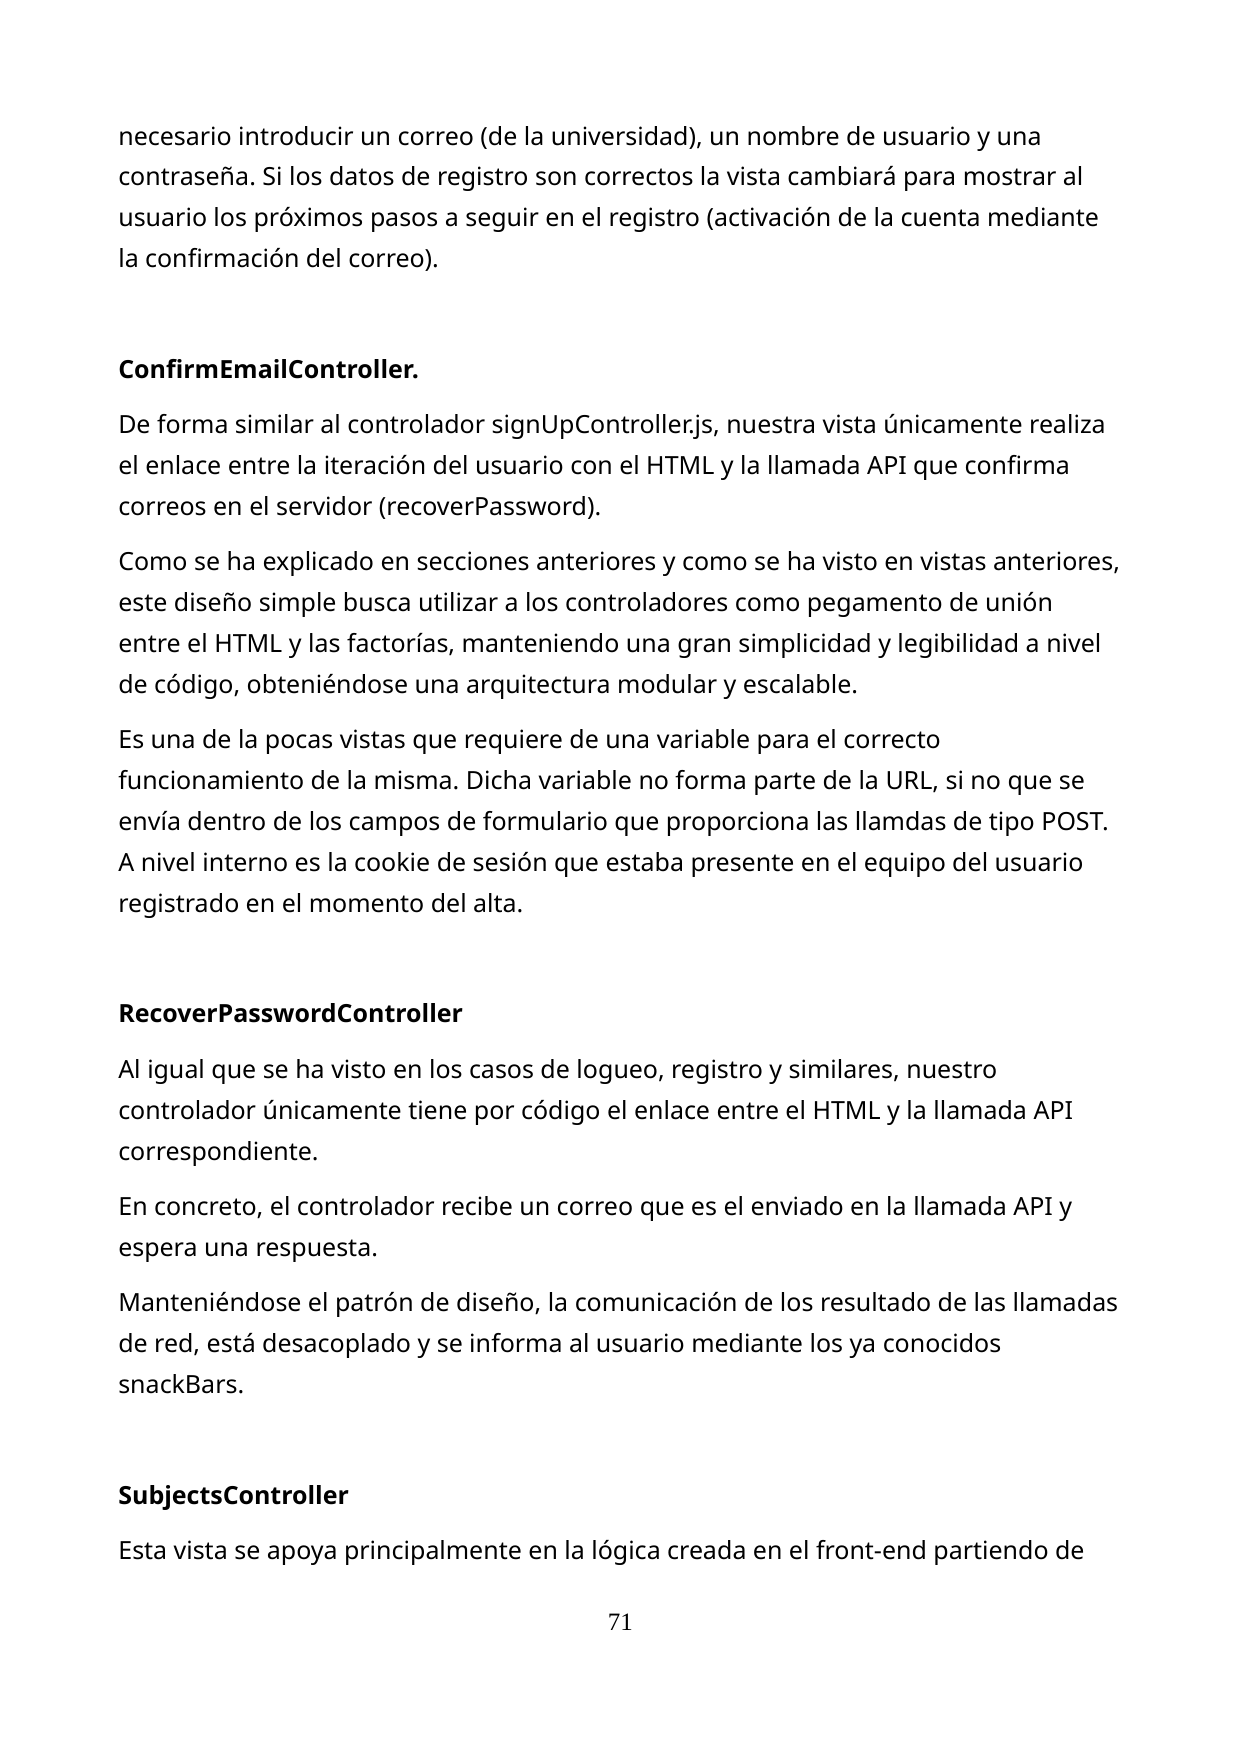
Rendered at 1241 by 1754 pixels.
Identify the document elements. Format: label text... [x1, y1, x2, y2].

text De forma similar al controlador signUpController.js, nuestra vista únicamente realiza el enlace entre la iteración del usuario con el HTML y la llamada API que confirma correos en el servidor (recoverPassword). [118, 407, 1122, 523]
text Esta vista se apoya principalmente en la lógica creada en el front-end partiendo de [118, 1533, 1122, 1567]
text Manteniéndose el patrón de diseño, la comunicación de los resultado de las llamadas de red, está desacoplado y se informa al usuario mediante los ya conocidos snackBars. [118, 1285, 1122, 1401]
text Al igual que se ha visto en los casos de logueo, registro y similares, nuestro controlador únicamente tiene por código el enlace entre el HTML y la llamada API correspondiente. [118, 1051, 1122, 1167]
text Como se ha explicado en secciones anteriores y como se ha visto en vistas anteriores, este diseño simple busca utilizar a los controladores como pegamento de unión entre el HTML y las factorías, manteniendo una gran simplicidad y legibilidad a nivel de código, obteniéndose una arquitectura modular y escalable. [118, 544, 1122, 701]
text RecoverPasswordController [118, 996, 1122, 1030]
text necesario introducir un correo (de la universidad), un nombre de usuario y una contraseña. Si los datos de registro son correctos la vista cambiará para mostrar al usuario los próximos pasos a seguir en el registro (activación de la cuenta mediante la confirmación del correo). [118, 118, 1122, 275]
text ConfirmEmailController. [118, 351, 1122, 386]
text SubjectsController [118, 1477, 1122, 1511]
text Es una de la pocas vistas que requiere de una variable para el correcto funcionamiento de la misma. Dicha variable no forma parte de la URL, si no que se envía dentro de los campos de formulario que proporciona las llamdas de tipo POST. A nivel interno es la cookie de sesión que estaba presente en el equipo del usuario registrado en el momento del alta. [118, 722, 1122, 919]
text En concreto, el controlador recibe un correo que es el enviado en la llamada API y espera una respuesta. [118, 1188, 1122, 1263]
